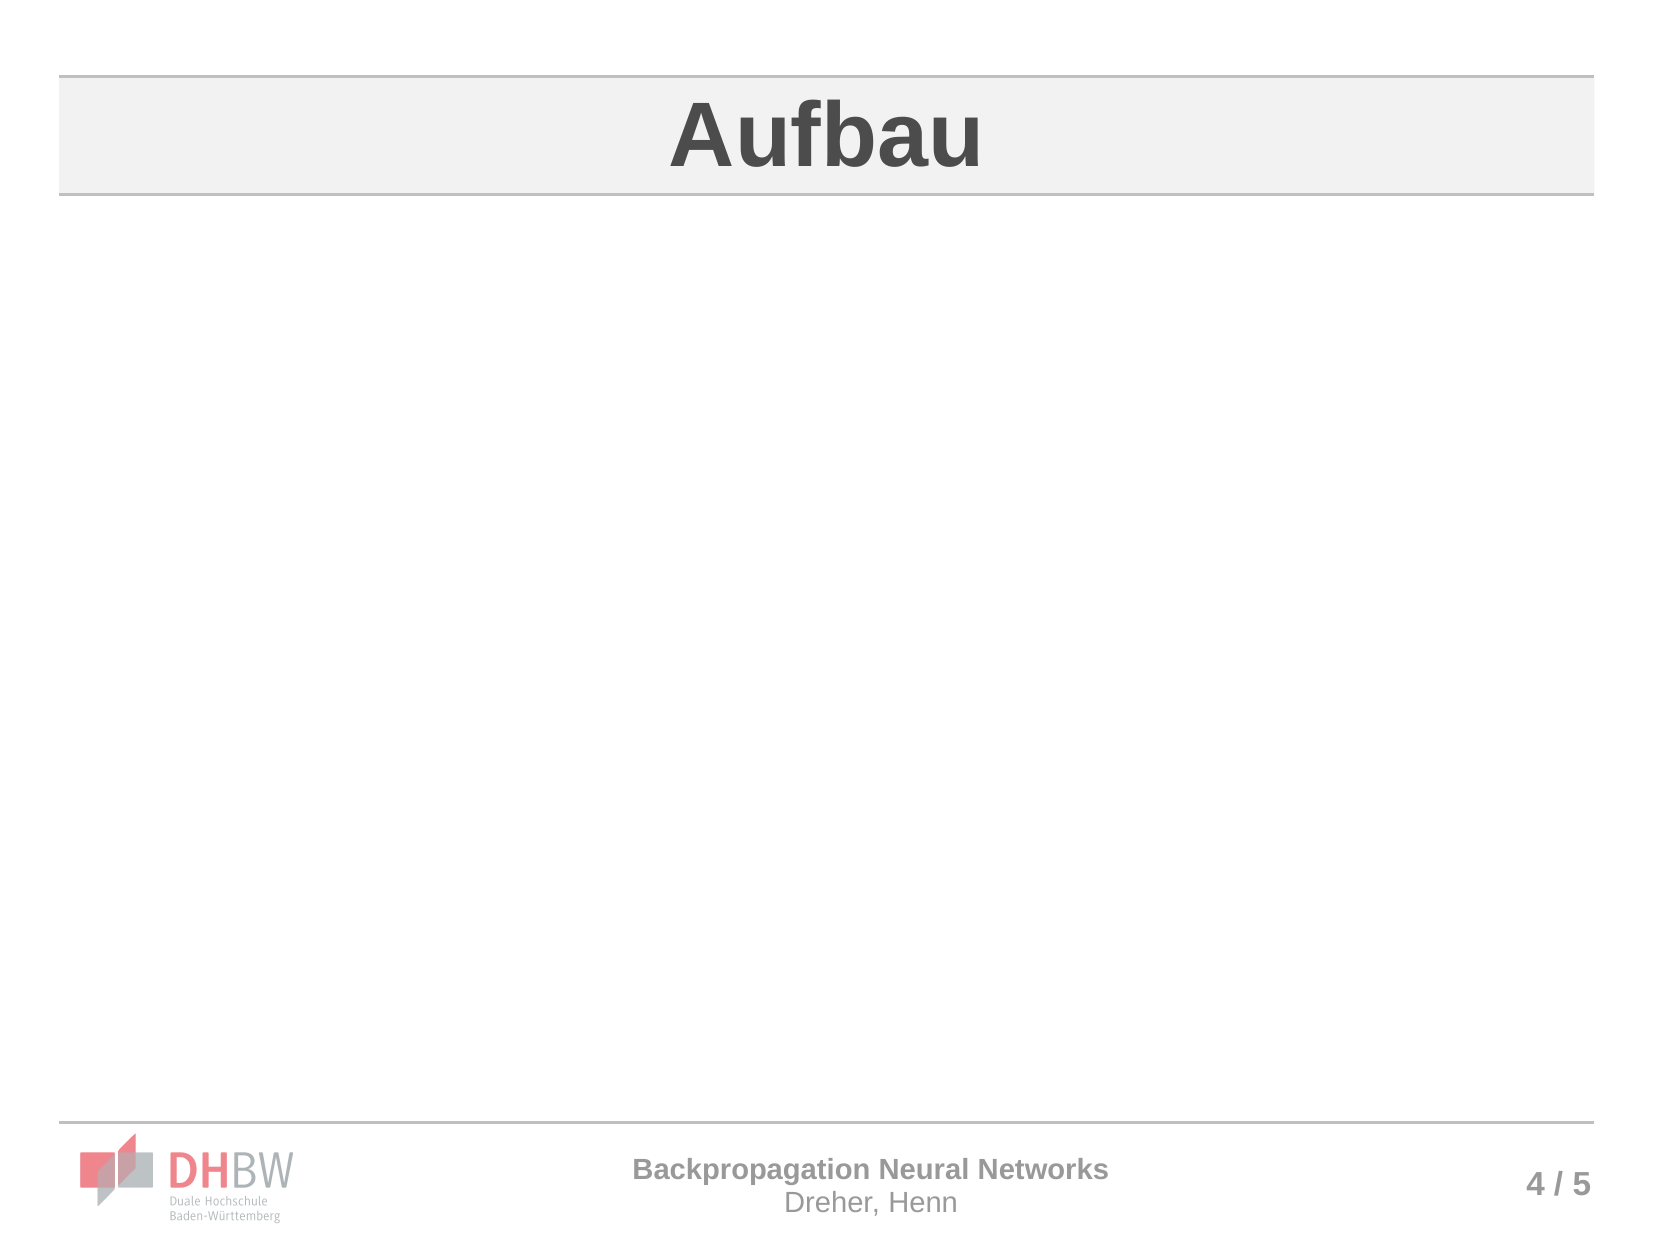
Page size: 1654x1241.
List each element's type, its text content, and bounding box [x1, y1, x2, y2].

picture [78, 1133, 296, 1225]
title Aufbau [59, 31, 1595, 239]
